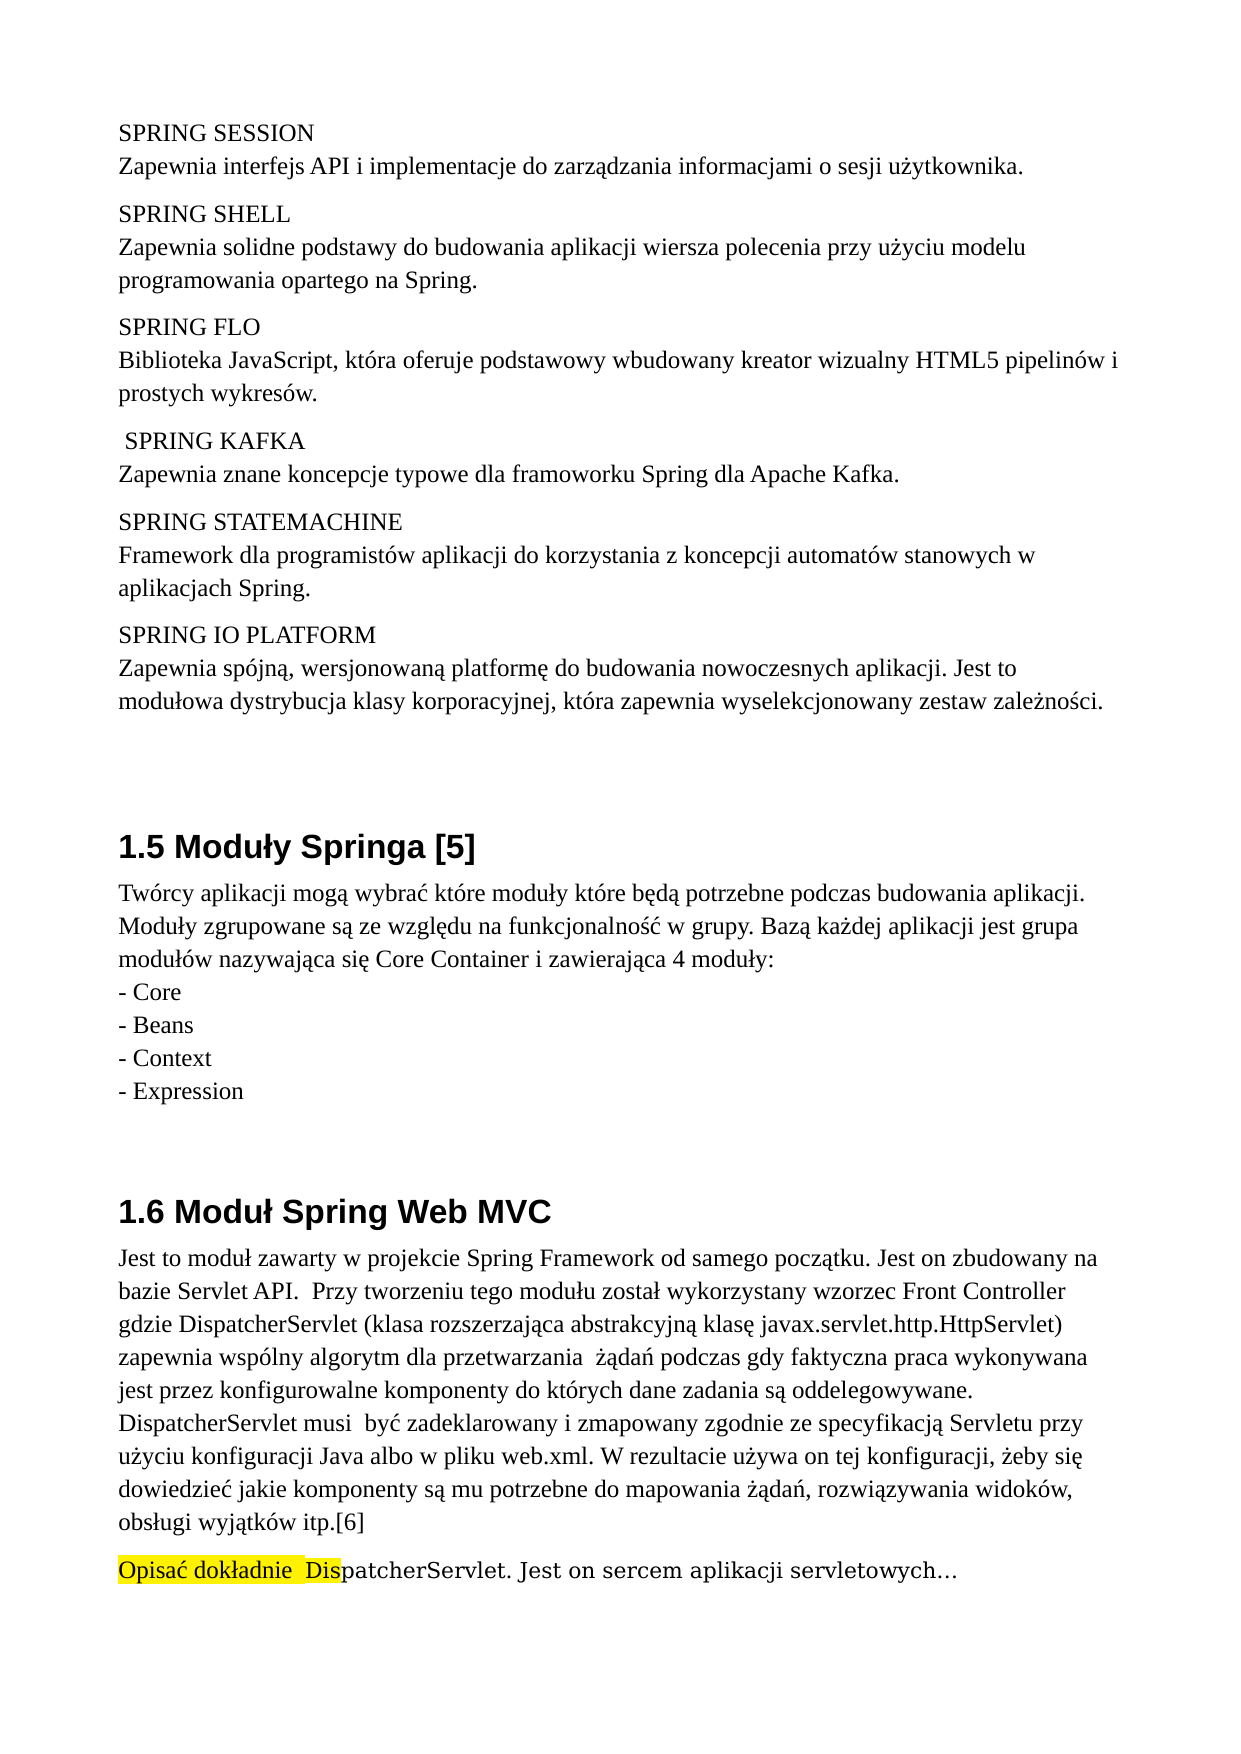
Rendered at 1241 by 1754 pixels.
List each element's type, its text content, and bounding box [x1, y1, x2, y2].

text Twórcy aplikacji mogą wybrać które moduły które będą potrzebne podczas budowania aplikacji. Moduły zgrupowane są ze względu na funkcjonalność w grupy. Bazą każdej aplikacji jest grupa modułów nazywająca się Core Container i zawierająca 4 moduły: - Core - Beans - Context - Expression [118, 878, 1122, 1105]
text SPRING STATEMACHINE Framework dla programistów aplikacji do korzystania z koncepcji automatów stanowych w aplikacjach Spring. [118, 507, 1122, 601]
text Jest to moduł zawarty w projekcie Spring Framework od samego początku. Jest on zbudowany na bazie Servlet API. Przy tworzeniu tego modułu został wykorzystany wzorzec Front Controller gdzie DispatcherServlet (klasa rozszerzająca abstrakcyjną klasę javax.servlet.http.HttpServlet) zapewnia wspólny algorytm dla przetwarzania żądań podczas gdy faktyczna praca wykonywana jest przez konfigurowalne komponenty do których dane zadania są oddelegowywane. DispatcherServlet musi być zadeklarowany i zmapowany zgodnie ze specyfikacją Servletu przy użyciu konfiguracji Java albo w pliku web.xml. W rezultacie używa on tej konfiguracji, żeby się dowiedzieć jakie komponenty są mu potrzebne do mapowania żądań, rozwiązywania widoków, obsługi wyjątków itp.[6] [118, 1243, 1122, 1536]
text SPRING IO PLATFORM Zapewnia spójną, wersjonowaną platformę do budowania nowoczesnych aplikacji. Jest to modułowa dystrybucja klasy korporacyjnej, która zapewnia wyselekcjonowany zestaw zależności. [118, 620, 1122, 715]
text SPRING FLO Biblioteka JavaScript, która oferuje podstawowy wbudowany kreator wizualny HTML5 pipelinów i prostych wykresów. [118, 312, 1122, 407]
subtitle 1.6 Moduł Spring Web MVC [118, 1192, 1122, 1231]
subtitle 1.5 Moduły Springa [5] [118, 827, 1122, 865]
text Opisać dokładnie DispatcherServlet. Jest on sercem aplikacji servletowych… [118, 1555, 1122, 1584]
text SPRING KAFKA Zapewnia znane koncepcje typowe dla framoworku Spring dla Apache Kafka. [118, 426, 1122, 488]
text SPRING SHELL Zapewnia solidne podstawy do budowania aplikacji wiersza polecenia przy użyciu modelu programowania opartego na Spring. [118, 199, 1122, 293]
text SPRING SESSION Zapewnia interfejs API i implementacje do zarządzania informacjami o sesji użytkownika. [118, 118, 1122, 180]
